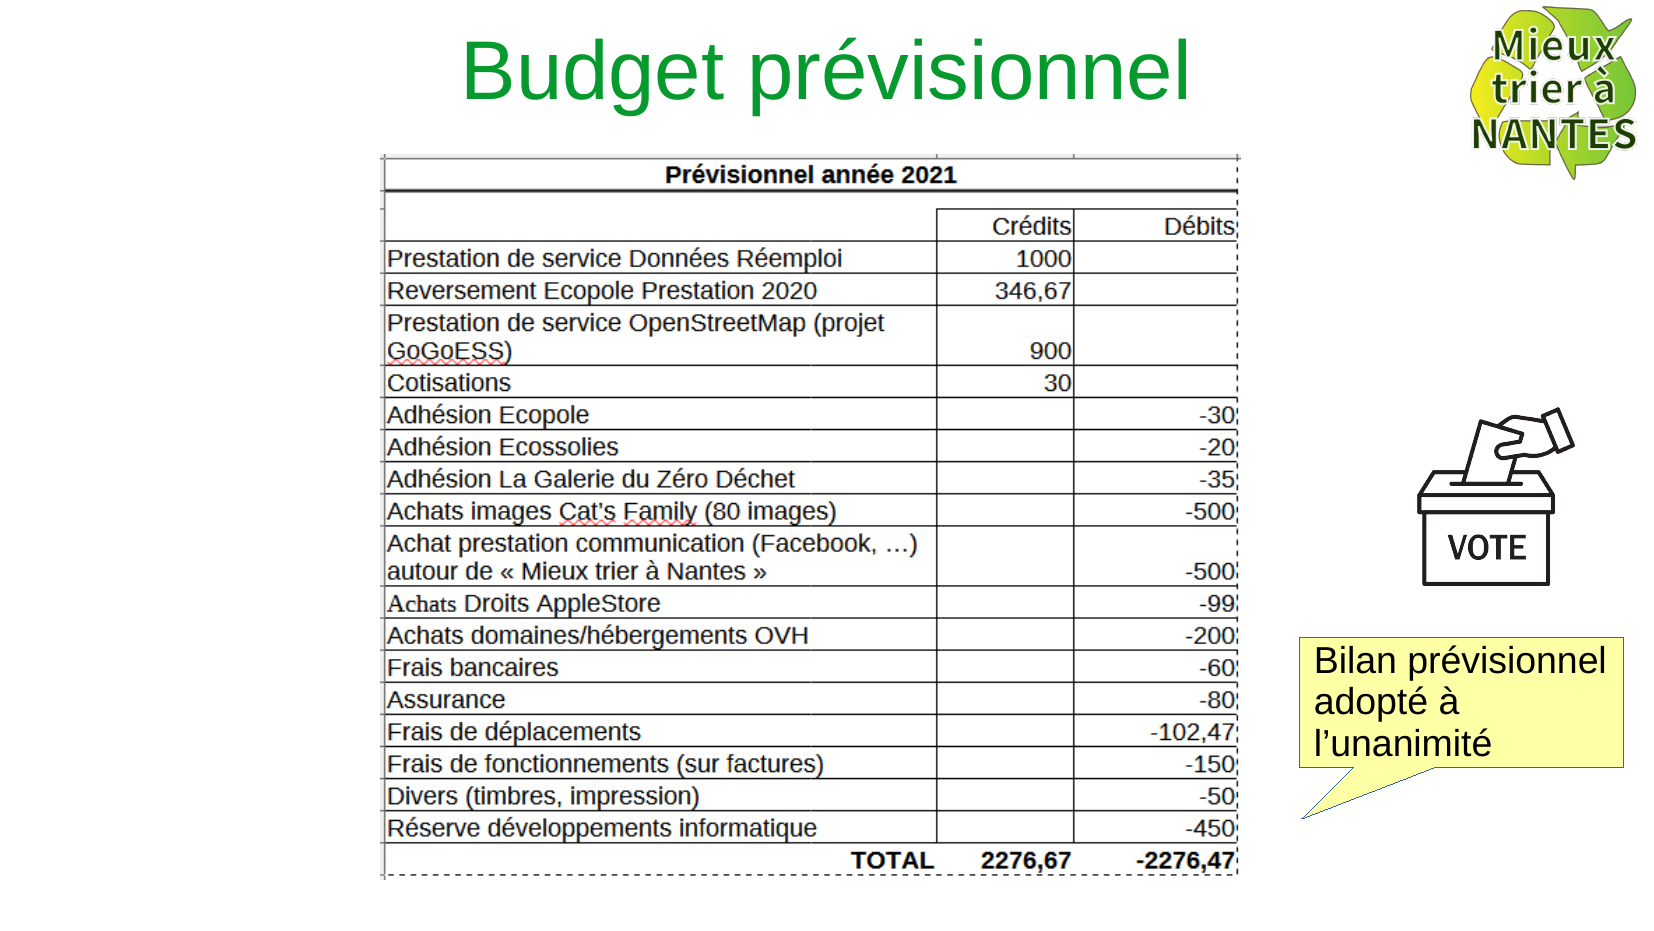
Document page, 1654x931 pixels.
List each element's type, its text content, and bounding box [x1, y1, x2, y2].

title Budget prévisionnel [82, 0, 1571, 142]
picture [1470, 6, 1637, 180]
text_box Bilan prévisionnel adopté à l’unanimité [1299, 637, 1624, 819]
picture [1417, 407, 1575, 586]
picture [380, 154, 1241, 880]
